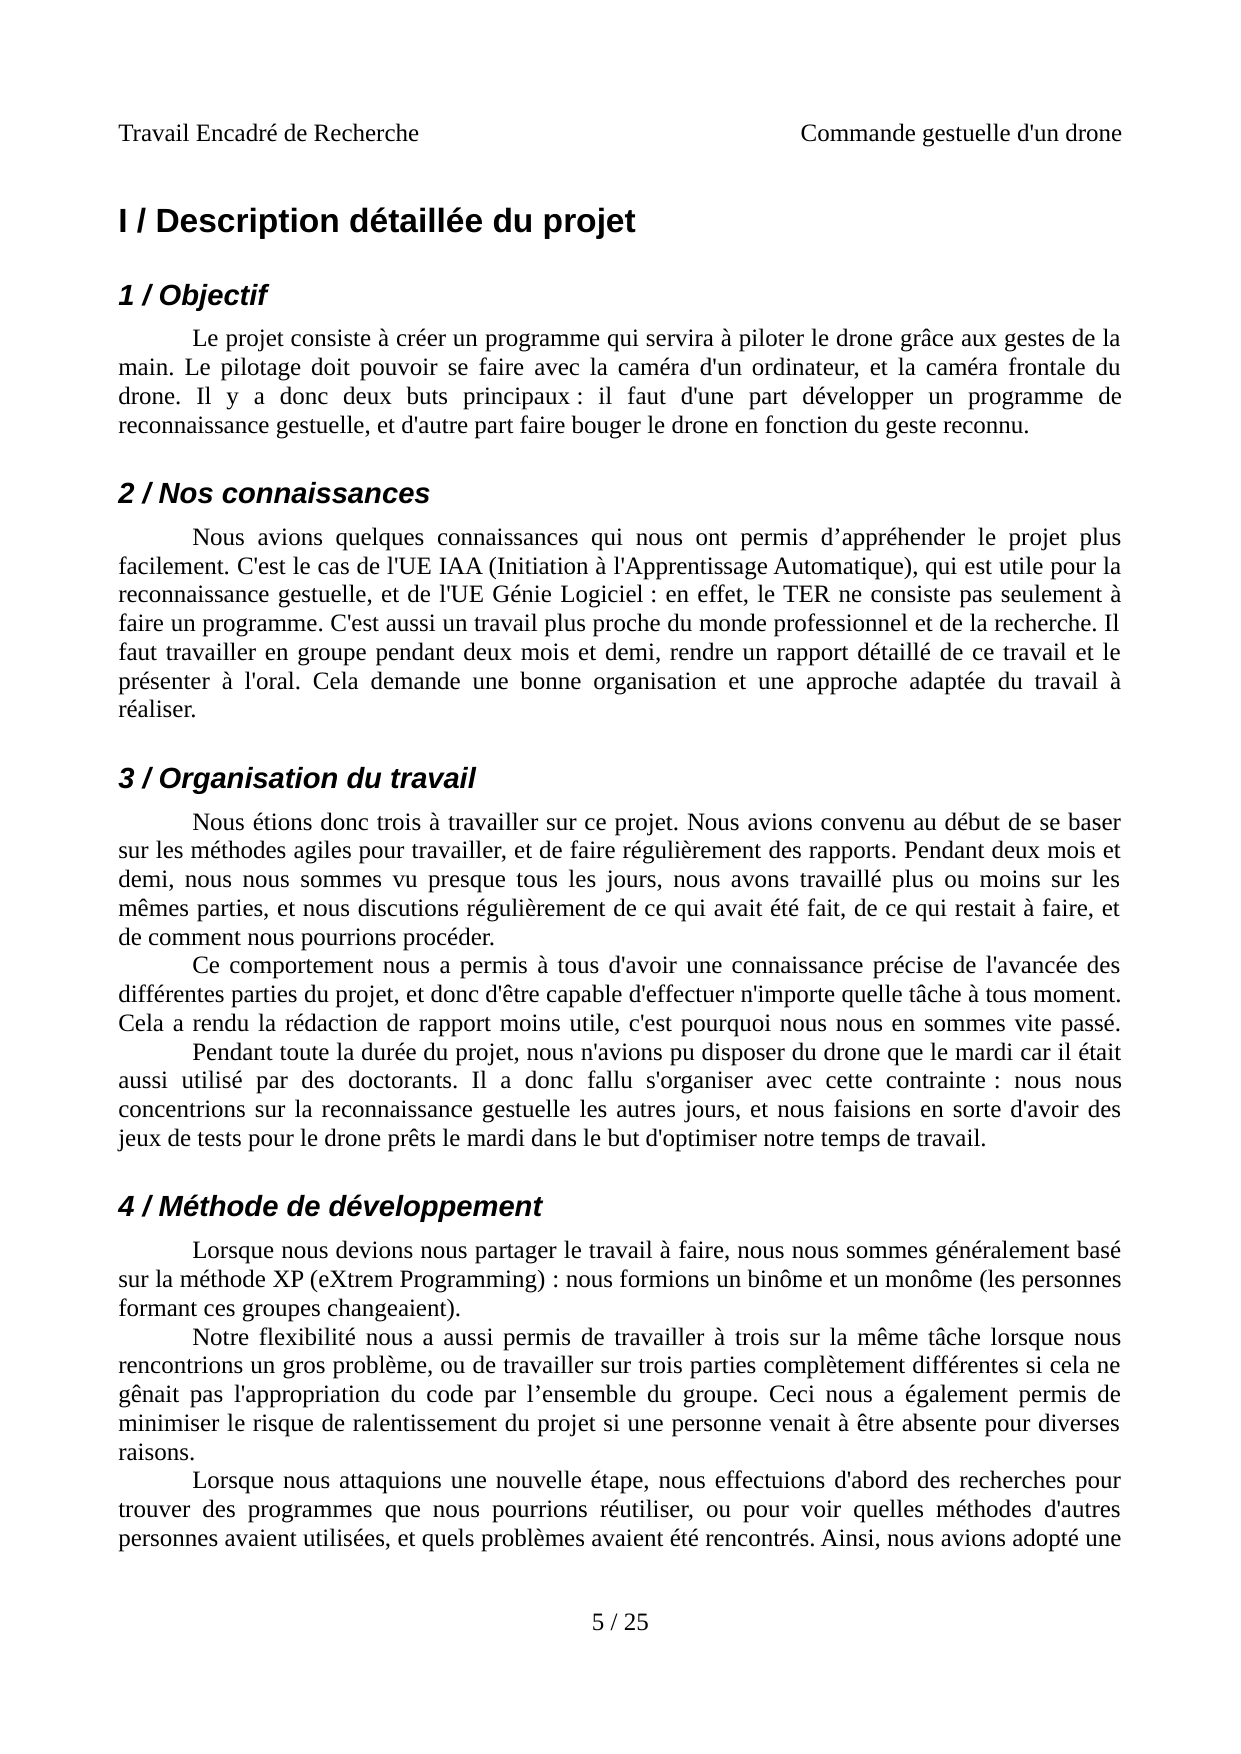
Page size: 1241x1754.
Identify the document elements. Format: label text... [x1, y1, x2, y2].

subtitle 3 / Organisation du travail [118, 761, 1122, 794]
subtitle 2 / Nos connaissances [118, 476, 1122, 509]
subtitle 4 / Méthode de développement [118, 1189, 1122, 1223]
text Le projet consiste à créer un programme qui servira à piloter le drone grâce aux gestes de la main. Le pilotage doit pouvoir se faire avec la caméra d'un ordinateur, et la caméra frontale du drone. Il y a donc deux buts principaux : il faut d'une part développer un programme de reconnaissance gestuelle, et d'autre part faire bouger le drone en fonction du geste reconnu. [118, 323, 1122, 438]
text Ce comportement nous a permis à tous d'avoir une connaissance précise de l'avancée des différentes parties du projet, et donc d'être capable d'effectuer n'importe quelle tâche à tous moment. Cela a rendu la rédaction de rapport moins utile, c'est pourquoi nous nous en sommes vite passé. Pendant toute la durée du projet, nous n'avions pu disposer du drone que le mardi car il était aussi utilisé par des doctorants. Il a donc fallu s'organiser avec cette contrainte : nous nous concentrions sur la reconnaissance gestuelle les autres jours, et nous faisions en sorte d'avoir des jeux de tests pour le drone prêts le mardi dans le but d'optimiser notre temps de travail. [118, 951, 1122, 1152]
text Notre flexibilité nous a aussi permis de travailler à trois sur la même tâche lorsque nous rencontrions un gros problème, ou de travailler sur trois parties complètement différentes si cela ne gênait pas l'appropriation du code par l’ensemble du groupe. Ceci nous a également permis de minimiser le risque de ralentissement du projet si une personne venait à être absente pour diverses raisons. Lorsque nous attaquions une nouvelle étape, nous effectuions d'abord des recherches pour trouver des programmes que nous pourrions réutiliser, ou pour voir quelles méthodes d'autres personnes avaient utilisées, et quels problèmes avaient été rencontrés. Ainsi, nous avions adopté une [118, 1322, 1122, 1552]
text Nous étions donc trois à travailler sur ce projet. Nous avions convenu au début de se baser sur les méthodes agiles pour travailler, et de faire régulièrement des rapports. Pendant deux mois et demi, nous nous sommes vu presque tous les jours, nous avons travaillé plus ou moins sur les mêmes parties, et nous discutions régulièrement de ce qui avait été fait, de ce qui restait à faire, et de comment nous pourrions procéder. [118, 807, 1122, 951]
subtitle I / Description détaillée du projet [118, 201, 1122, 240]
text Lorsque nous devions nous partager le travail à faire, nous nous sommes généralement basé sur la méthode XP (eXtrem Programming) : nous formions un binôme et un monôme (les personnes formant ces groupes changeaient). [118, 1235, 1122, 1322]
text Nous avions quelques connaissances qui nous ont permis d’appréhender le projet plus facilement. C'est le cas de l'UE IAA (Initiation à l'Apprentissage Automatique), qui est utile pour la reconnaissance gestuelle, et de l'UE Génie Logiciel : en effet, le TER ne consiste pas seulement à faire un programme. C'est aussi un travail plus proche du monde professionnel et de la recherche. Il faut travailler en groupe pendant deux mois et demi, rendre un rapport détaillé de ce travail et le présenter à l'oral. Cela demande une bonne organisation et une approche adaptée du travail à réaliser. [118, 522, 1122, 723]
subtitle 1 / Objectif [118, 277, 1122, 311]
